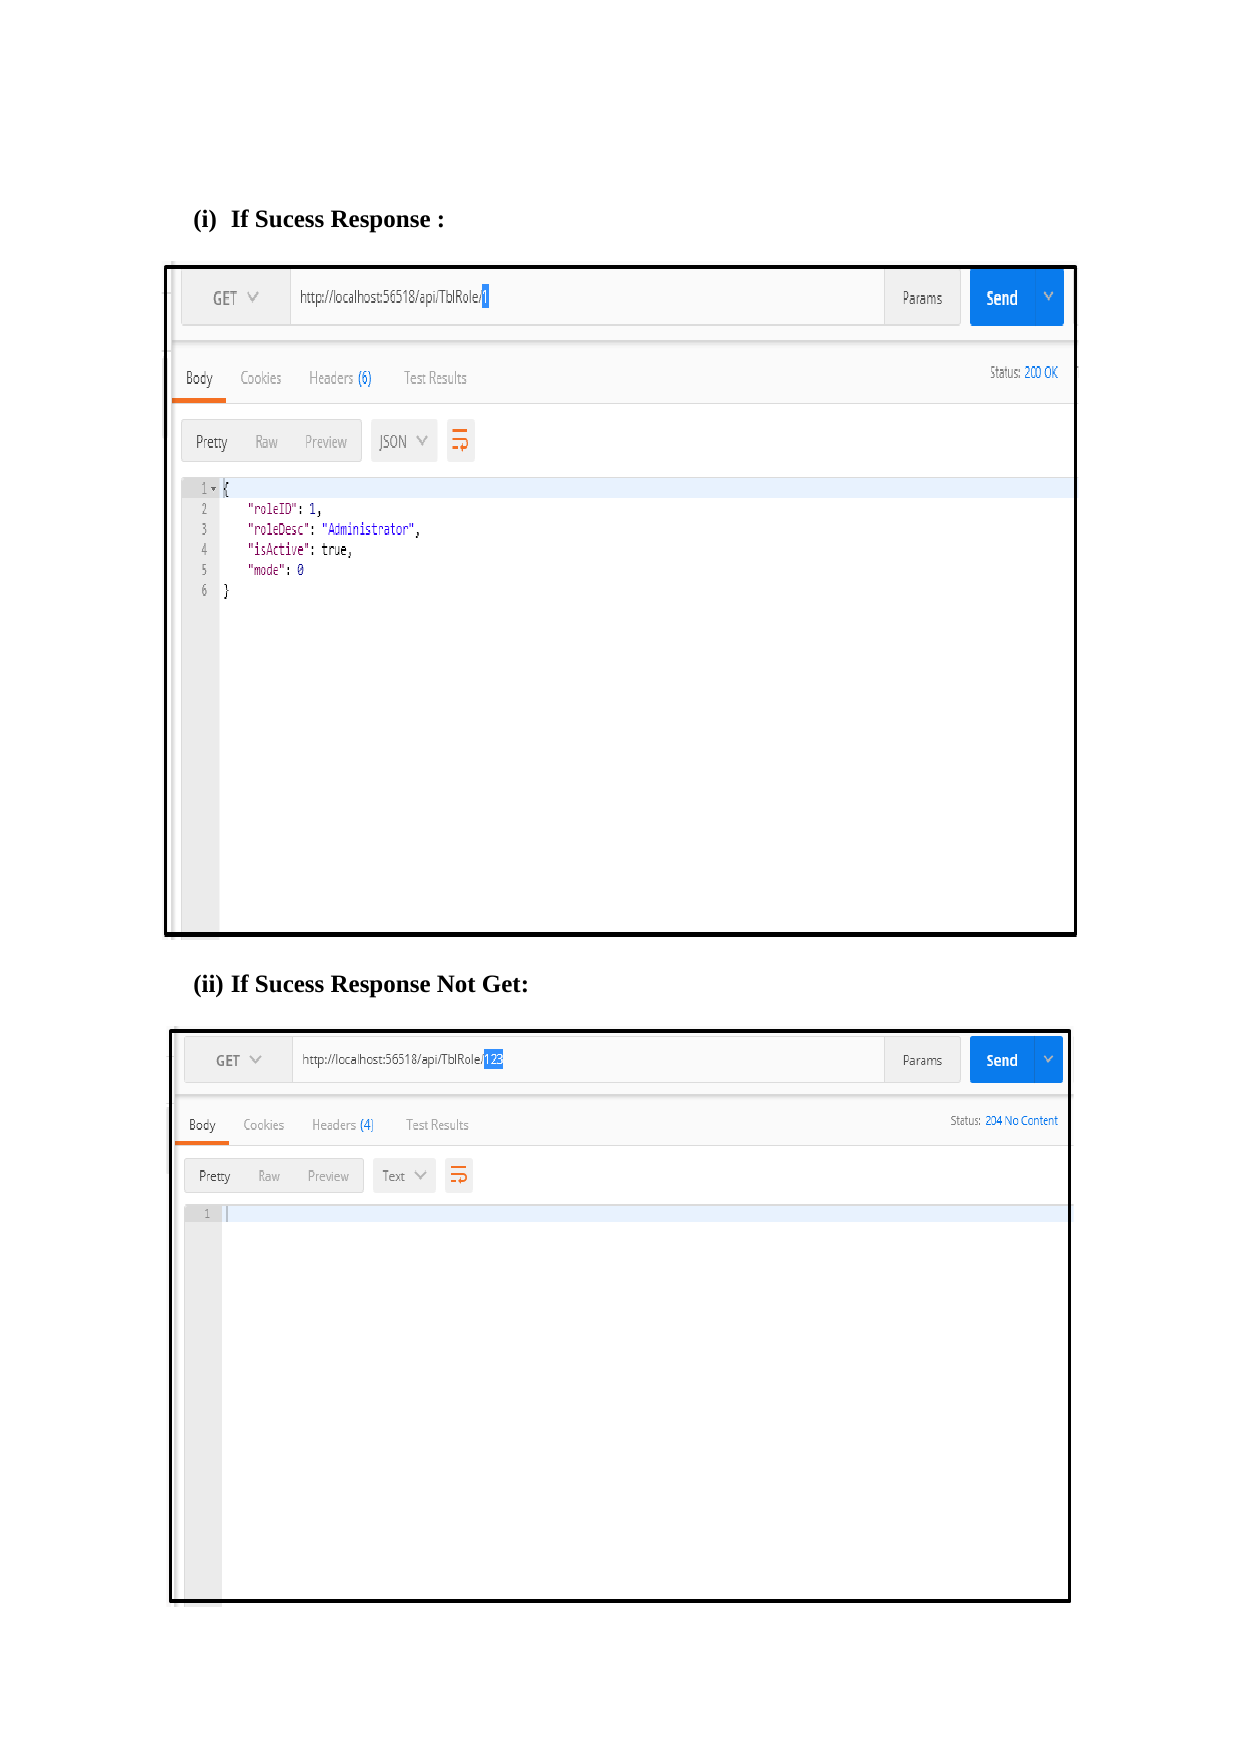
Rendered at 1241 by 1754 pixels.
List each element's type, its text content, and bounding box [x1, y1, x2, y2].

list If Sucess Response : [193, 204, 1122, 233]
list If Sucess Response Not Get: [193, 969, 1122, 997]
picture [166, 1026, 1074, 1607]
picture [161, 261, 1079, 940]
